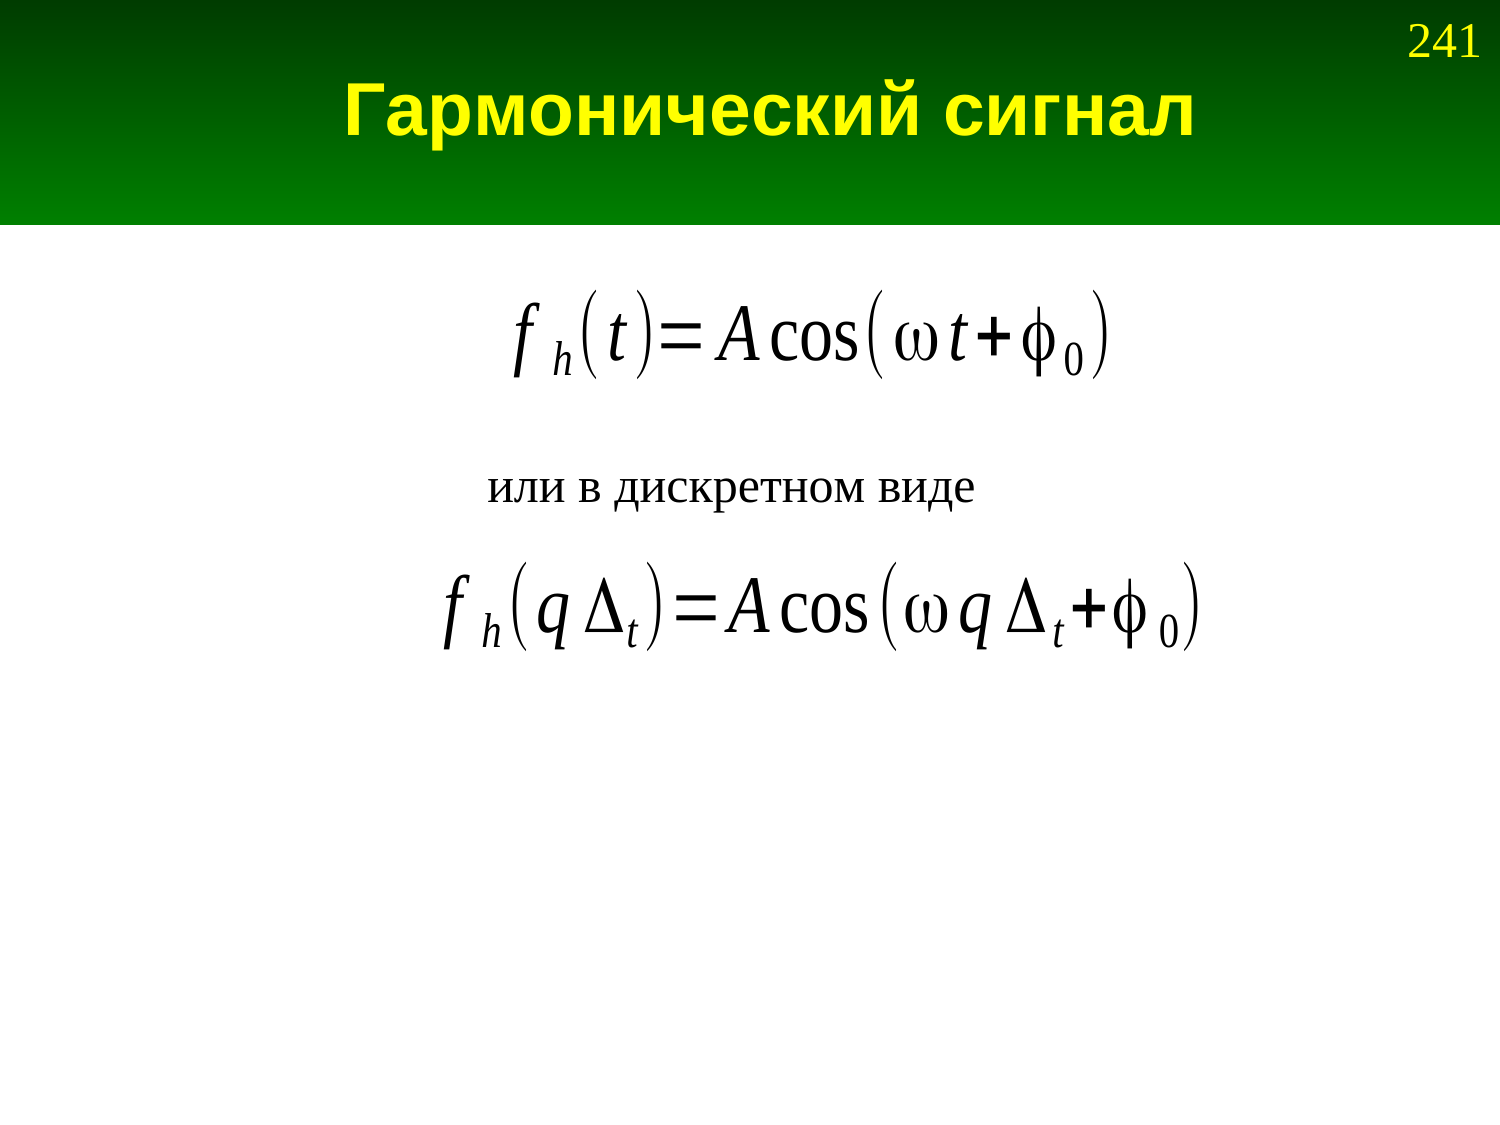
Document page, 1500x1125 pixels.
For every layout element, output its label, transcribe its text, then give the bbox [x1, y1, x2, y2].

title Гармонический сигнал [100, 7, 1441, 204]
chart [484, 283, 1128, 389]
text_box или в дискретном виде [472, 444, 991, 520]
chart [413, 555, 1221, 661]
